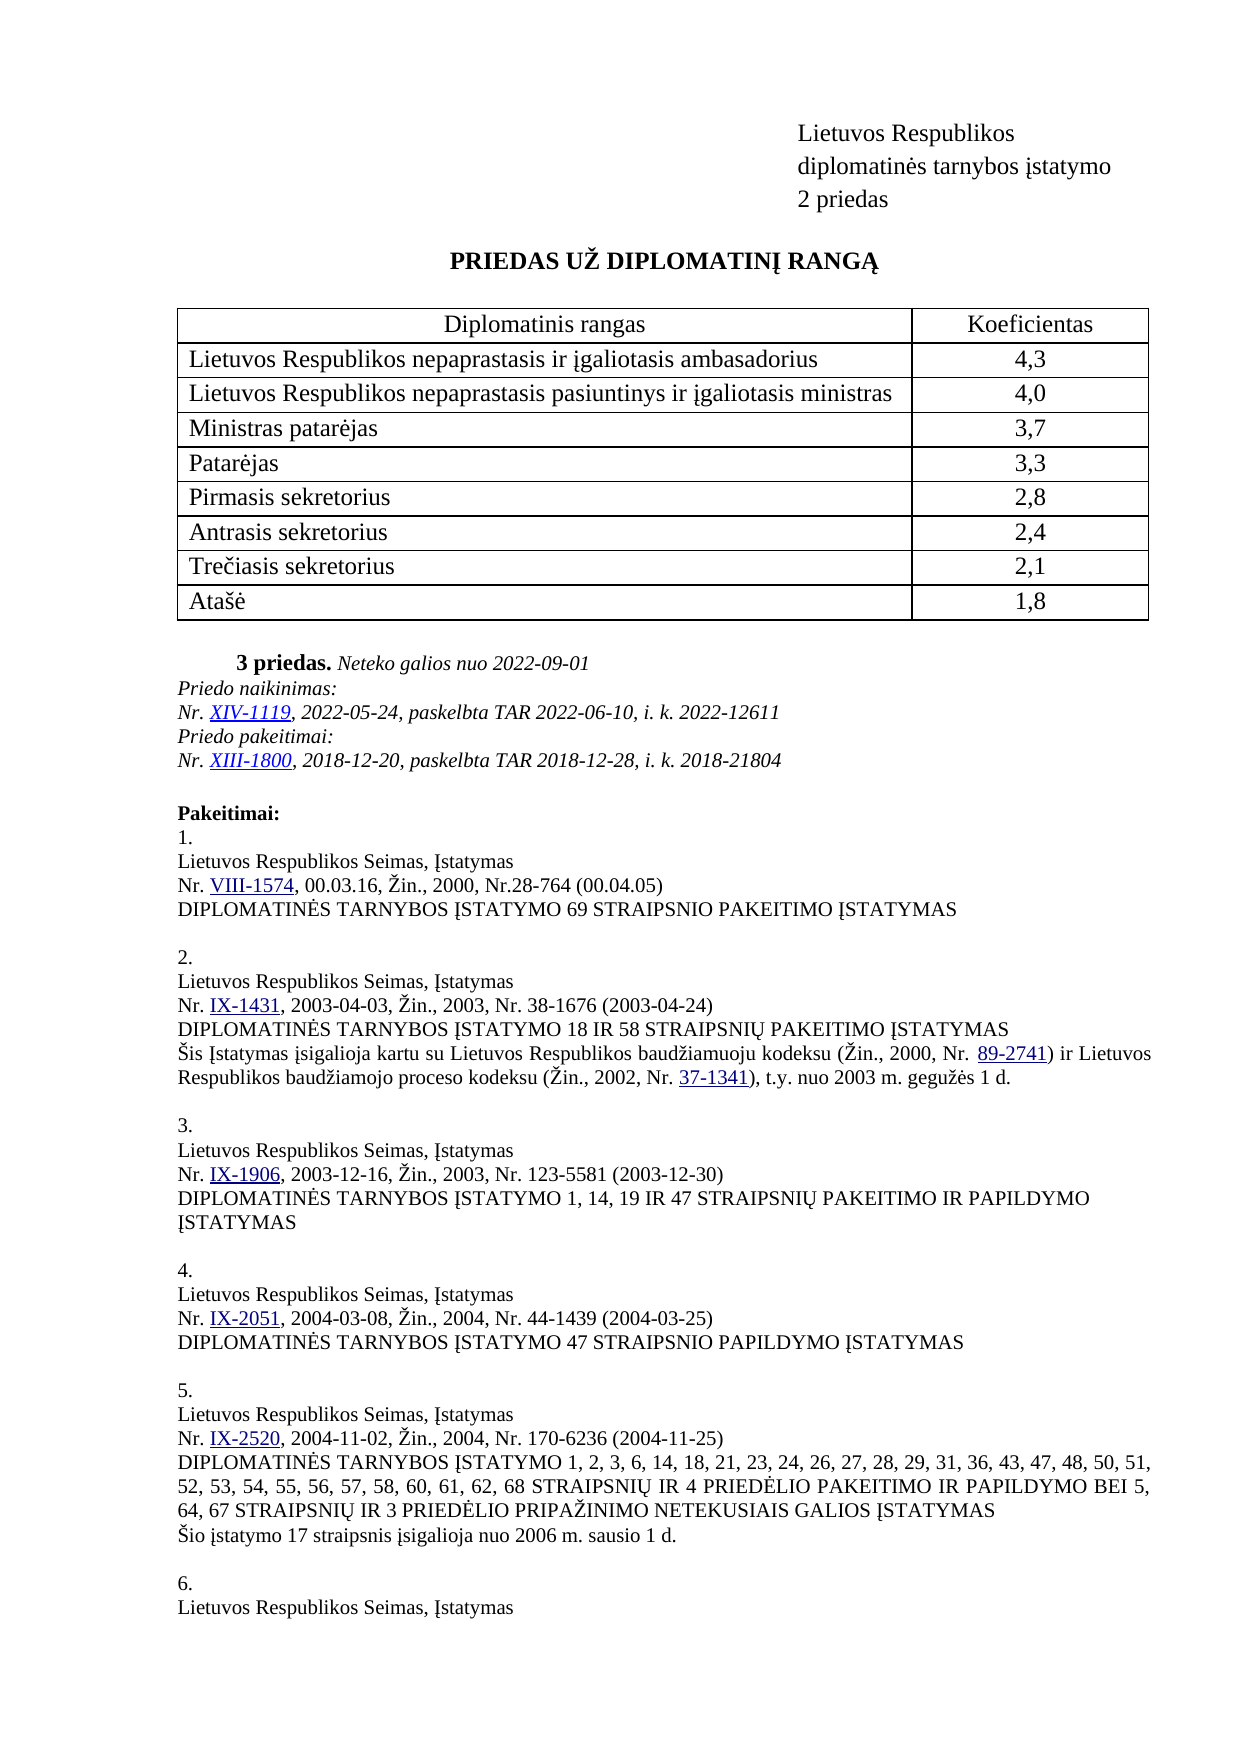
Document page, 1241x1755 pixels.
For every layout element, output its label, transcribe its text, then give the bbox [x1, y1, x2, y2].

text DIPLOMATINĖS TARNYBOS ĮSTATYMO 69 STRAIPSNIO PAKEITIMO ĮSTATYMAS [177, 897, 1152, 921]
text Šio įstatymo 17 straipsnis įsigalioja nuo 2006 m. sausio 1 d. [177, 1522, 1152, 1547]
table_cell Pirmasis sekretorius [178, 482, 911, 515]
table_cell 4,3 [913, 344, 1148, 377]
text Nr. IX-2051, 2004-03-08, Žin., 2004, Nr. 44-1439 (2004-03-25) [177, 1306, 1152, 1330]
text DIPLOMATINĖS TARNYBOS ĮSTATYMO 1, 2, 3, 6, 14, 18, 21, 23, 24, 26, 27, 28, 29, 31, 36, 43, 47, 48, 50, 51, 52, 53, 54, 55, 56, 57, 58, 60, 61, 62, 68 STRAIPSNIŲ IR 4 PRIEDĖLIO PAKEITIMO IR PAPILDYMO BEI 5, 64, 67 STRAIPSNIŲ IR 3 PRIEDĖLIO PRIPAŽINIMO NETEKUSIAIS GALIOS ĮSTATYMAS [177, 1450, 1152, 1522]
table_cell 3,7 [913, 413, 1148, 446]
text DIPLOMATINĖS TARNYBOS ĮSTATYMO 18 IR 58 STRAIPSNIŲ PAKEITIMO ĮSTATYMAS [177, 1017, 1152, 1041]
text Nr. IX-1431, 2003-04-03, Žin., 2003, Nr. 38-1676 (2003-04-24) [177, 993, 1152, 1017]
text DIPLOMATINĖS TARNYBOS ĮSTATYMO 1, 14, 19 IR 47 STRAIPSNIŲ PAKEITIMO IR PAPILDYMO ĮSTATYMAS [177, 1186, 1152, 1234]
table_cell Lietuvos Respublikos nepaprastasis ir įgaliotasis ambasadorius [178, 344, 911, 377]
table_header Diplomatinis rangas [178, 309, 911, 342]
table_cell Antrasis sekretorius [178, 517, 911, 550]
text Nr. IX-2520, 2004-11-02, Žin., 2004, Nr. 170-6236 (2004-11-25) [177, 1426, 1152, 1450]
text Nr. IX-1906, 2003-12-16, Žin., 2003, Nr. 123-5581 (2003-12-30) [177, 1162, 1152, 1186]
table_cell 3,3 [913, 448, 1148, 481]
text Lietuvos Respublikos Seimas, Įstatymas [177, 1137, 1152, 1162]
text Lietuvos Respublikos Seimas, Įstatymas [177, 1595, 1152, 1619]
text Priedo pakeitimai: [177, 724, 1152, 748]
text diplomatinės tarnybos įstatymo [797, 151, 1152, 180]
text 1. [177, 825, 1152, 849]
table_cell Patarėjas [178, 448, 911, 481]
text PRIEDAS UŽ DIPLOMATINĮ RANGĄ [177, 246, 1152, 275]
table_cell Lietuvos Respublikos nepaprastasis pasiuntinys ir įgaliotasis ministras [178, 378, 911, 411]
text Nr. XIII-1800, 2018-12-20, paskelbta TAR 2018-12-28, i. k. 2018-21804 [177, 748, 1152, 772]
text Lietuvos Respublikos Seimas, Įstatymas [177, 1402, 1152, 1426]
text 3 priedas. Neteko galios nuo 2022-09-01 [177, 649, 1152, 676]
text 3. [177, 1113, 1152, 1137]
text Lietuvos Respublikos Seimas, Įstatymas [177, 849, 1152, 873]
text Lietuvos Respublikos [797, 118, 1152, 147]
table_cell Trečiasis sekretorius [178, 551, 911, 584]
table_cell 2,4 [913, 517, 1148, 550]
text Lietuvos Respublikos Seimas, Įstatymas [177, 1282, 1152, 1306]
table_cell 4,0 [913, 378, 1148, 411]
text 6. [177, 1571, 1152, 1595]
text Priedo naikinimas: [177, 676, 1152, 700]
table_cell Ministras patarėjas [178, 413, 911, 446]
table_cell Atašė [178, 586, 911, 619]
text Nr. XIV-1119, 2022-05-24, paskelbta TAR 2022-06-10, i. k. 2022-12611 [177, 700, 1152, 724]
text 2. [177, 945, 1152, 969]
text Šis Įstatymas įsigalioja kartu su Lietuvos Respublikos baudžiamuoju kodeksu (Žin., 2000, Nr. 89-2741) ir Lietuvos Respublikos baudžiamojo proceso kodeksu (Žin., 2002, Nr. 37-1341), t.y. nuo 2003 m. gegužės 1 d. [177, 1041, 1152, 1089]
text Lietuvos Respublikos Seimas, Įstatymas [177, 969, 1152, 993]
text DIPLOMATINĖS TARNYBOS ĮSTATYMO 47 STRAIPSNIO PAPILDYMO ĮSTATYMAS [177, 1330, 1152, 1354]
text Pakeitimai: [177, 801, 1152, 825]
text Nr. VIII-1574, 00.03.16, Žin., 2000, Nr.28-764 (00.04.05) [177, 873, 1152, 897]
text 5. [177, 1378, 1152, 1402]
table_cell 2,1 [913, 551, 1148, 584]
table_header Koeficientas [913, 309, 1148, 342]
text 4. [177, 1258, 1152, 1282]
table_cell 2,8 [913, 482, 1148, 515]
text 2 priedas [797, 184, 1152, 213]
table_cell 1,8 [913, 586, 1148, 619]
